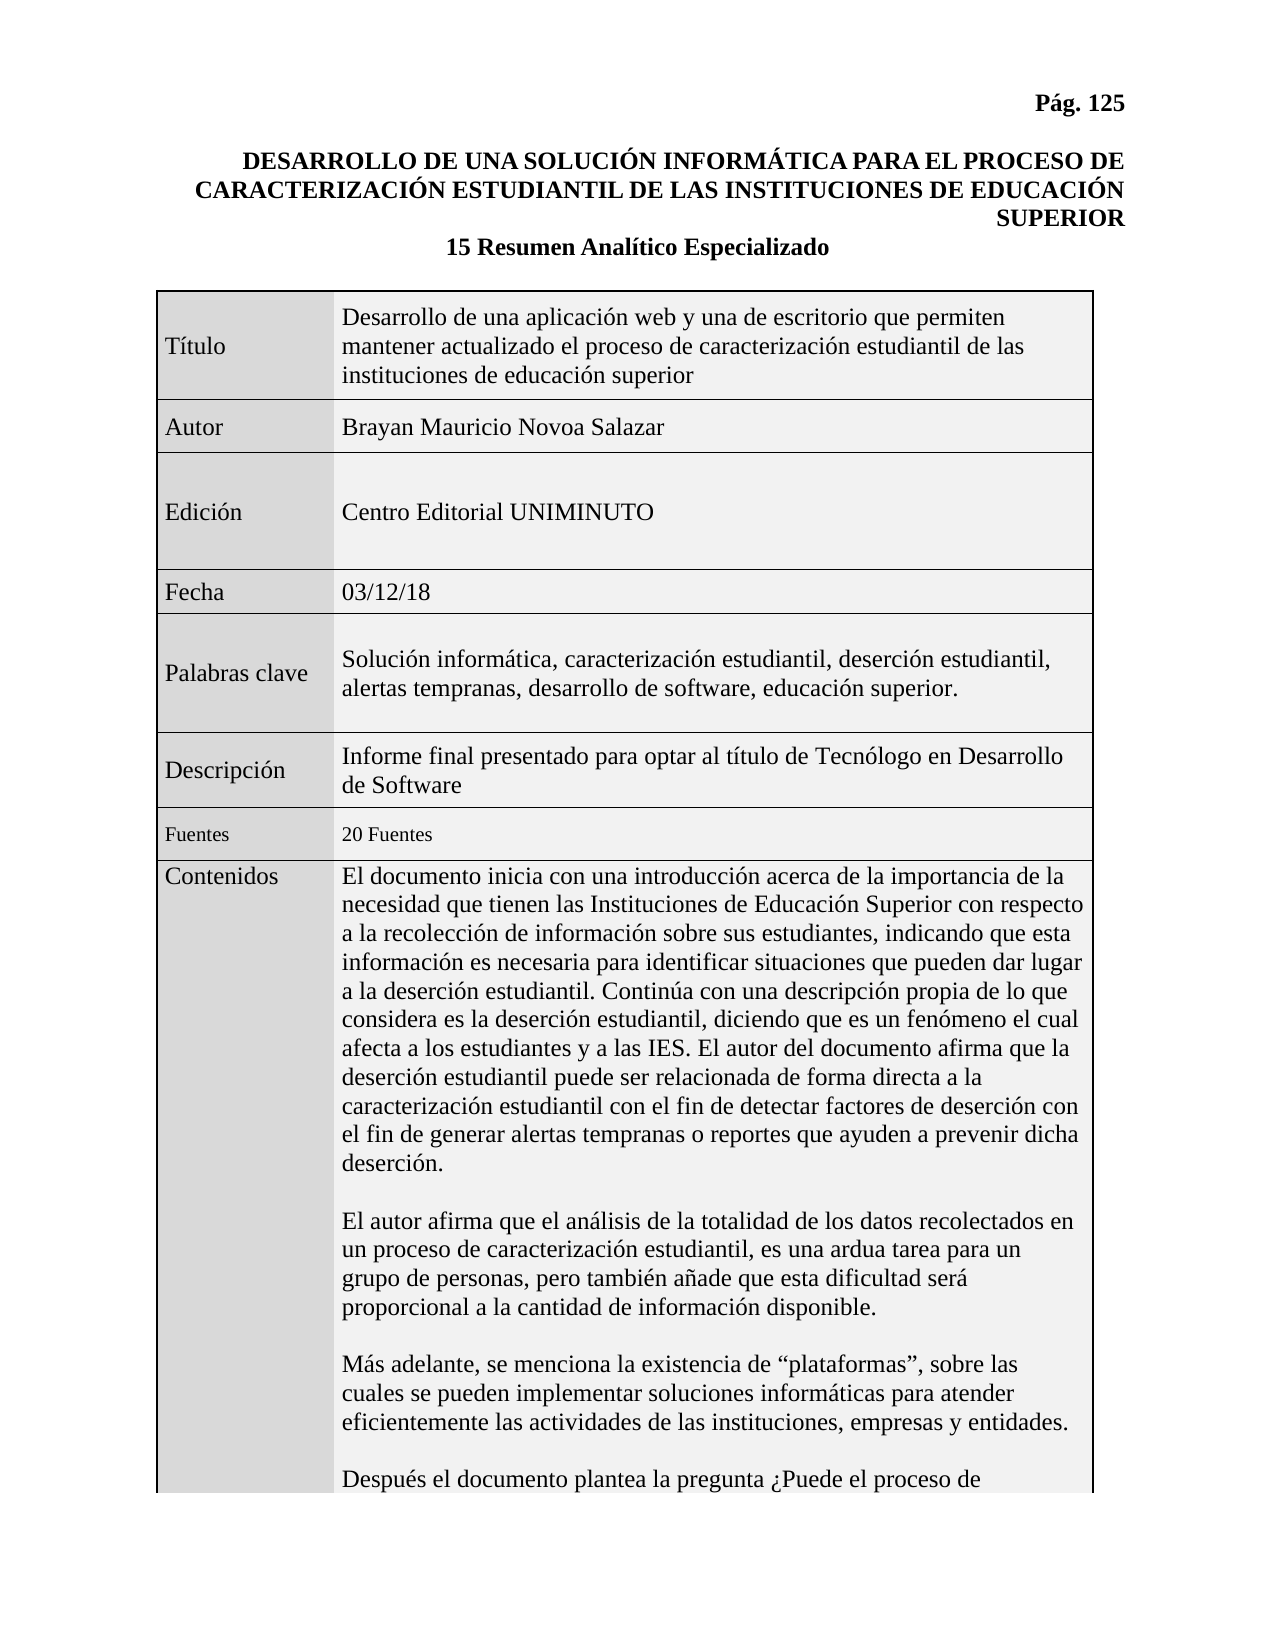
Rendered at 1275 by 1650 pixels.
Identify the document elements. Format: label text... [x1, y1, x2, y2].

table_cell Solución informática, caracterización estudiantil, deserción estudiantil, alertas tempranas, desarrollo de software, educación superior. [334, 614, 1092, 732]
table_cell El documento inicia con una introducción acerca de la importancia de la necesidad que tienen las Instituciones de Educación Superior con respecto a la recolección de información sobre sus estudiantes, indicando que esta información es necesaria para identificar situaciones que pueden dar lugar a la deserción estudiantil. Continúa con una descripción propia de lo que considera es la deserción estudiantil, diciendo que es un fenómeno el cual afecta a los estudiantes y a las IES. El autor del documento afirma que la deserción estudiantil puede ser relacionada de forma directa a la caracterización estudiantil con el fin de detectar factores de deserción con el fin de generar alertas tempranas o reportes que ayuden a prevenir dicha deserción. El autor afirma que el análisis de la totalidad de los datos recolectados en un proceso de caracterización estudiantil, es una ardua tarea para un grupo de personas, pero también añade que esta dificultad será proporcional a la cantidad de información disponible. Más adelante, se menciona la existencia de “plataformas”, sobre las cuales se pueden implementar soluciones informáticas para atender eficientemente las actividades de las instituciones, empresas y entidades. Después el documento plantea la pregunta ¿Puede el proceso de [334, 861, 1092, 1493]
table_cell Descripción [158, 733, 334, 807]
table_cell Informe final presentado para optar al título de Tecnólogo en Desarrollo de Software [334, 733, 1092, 807]
table_cell Brayan Mauricio Novoa Salazar [334, 400, 1092, 452]
table_cell Autor [158, 400, 334, 452]
table_cell Centro Editorial UNIMINUTO [334, 453, 1092, 569]
table_cell Fuentes [158, 808, 334, 860]
table_cell Contenidos [158, 861, 334, 1493]
table_cell Edición [158, 453, 334, 569]
table_header Desarrollo de una aplicación web y una de escritorio que permiten mantener actualizado el proceso de caracterización estudiantil de las instituciones de educación superior [334, 292, 1092, 399]
subtitle 15 Resumen Analítico Especializado [150, 232, 1125, 261]
table_header Título [158, 292, 334, 399]
table_cell 03/12/18 [334, 570, 1092, 613]
table_cell 20 Fuentes [334, 808, 1092, 860]
table_cell Palabras clave [158, 614, 334, 732]
table_cell Fecha [158, 570, 334, 613]
